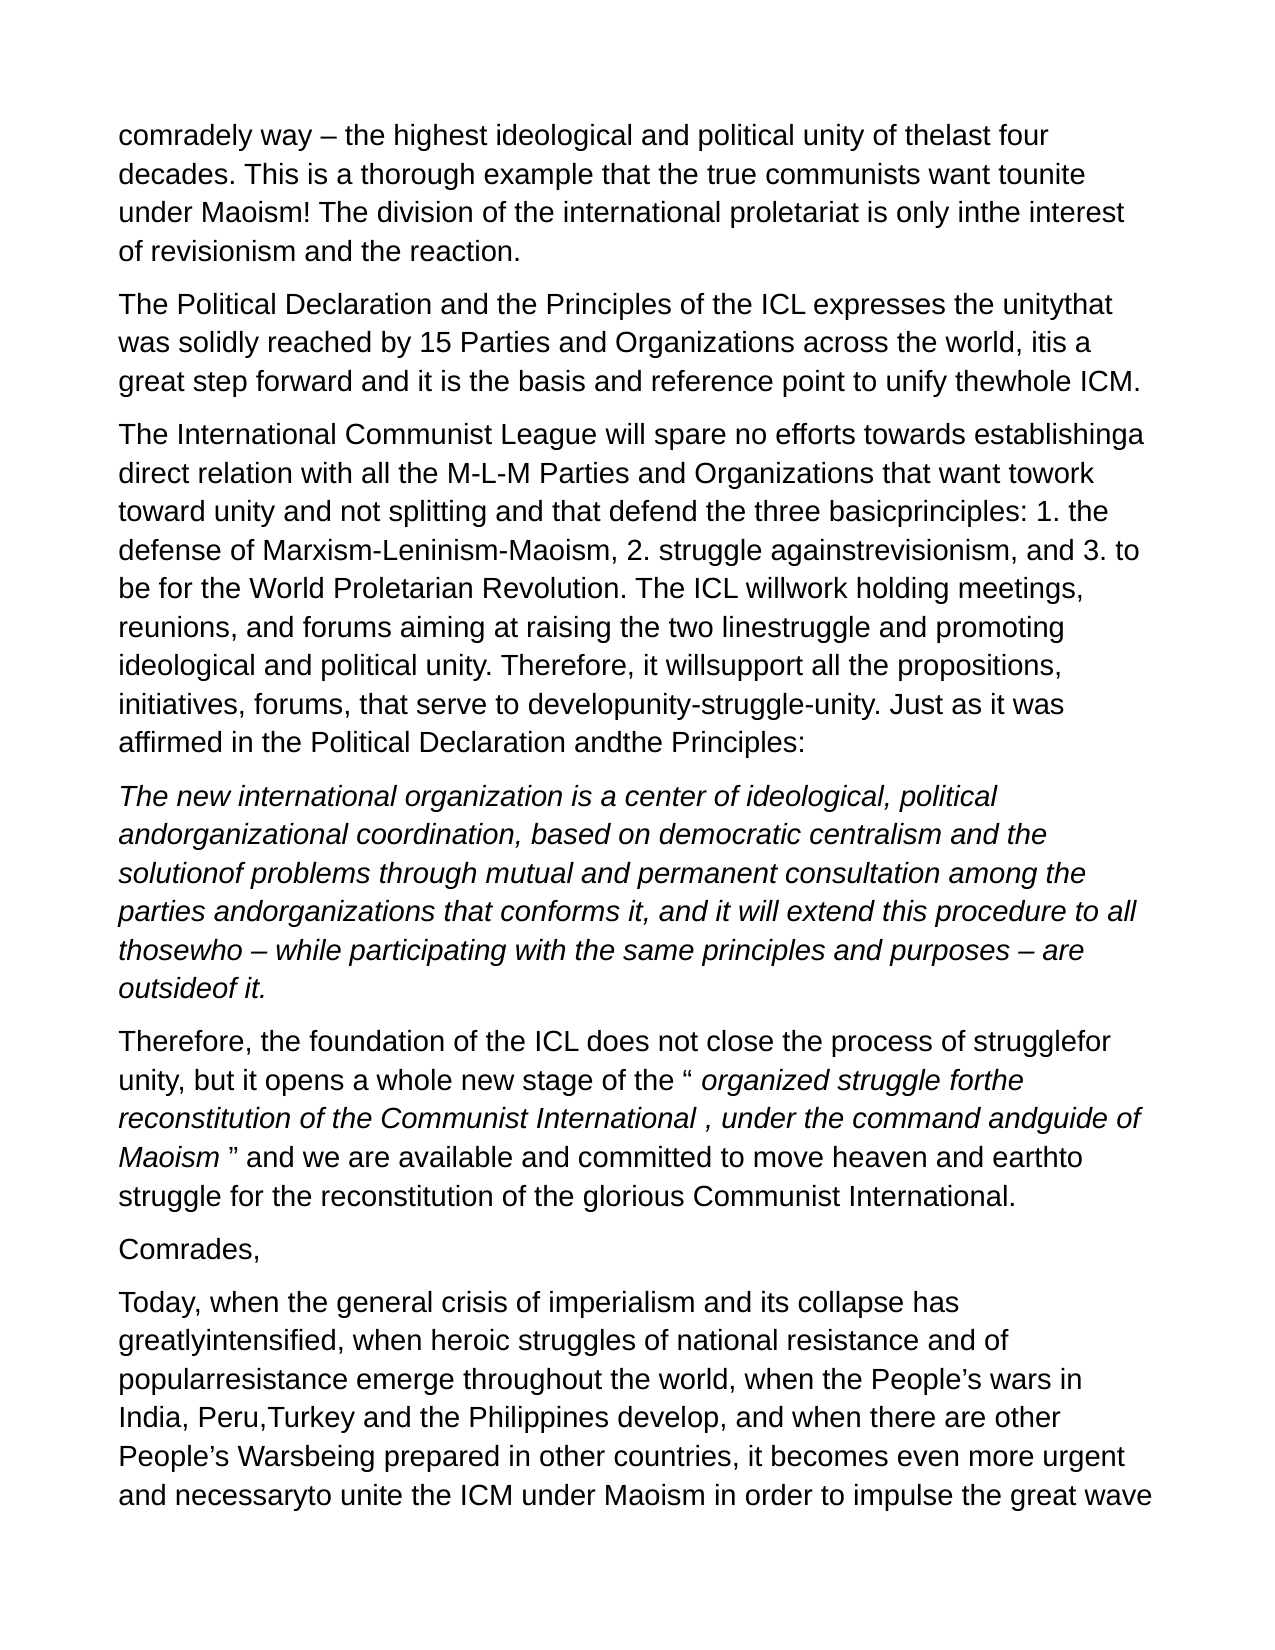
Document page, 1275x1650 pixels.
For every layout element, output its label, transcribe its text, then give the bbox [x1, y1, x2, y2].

text Today, when the general crisis of imperialism and its collapse has greatlyintensified, when heroic struggles of national resistance and of popularresistance emerge throughout the world, when the People’s wars in India, Peru,Turkey and the Philippines develop, and when there are other People’s Warsbeing prepared in other countries, it becomes even more urgent and necessaryto unite the ICM under Maoism in order to impulse the great wave [118, 1285, 1157, 1511]
text Therefore, the foundation of the ICL does not close the process of strugglefor unity, but it opens a whole new stage of the “ organized struggle forthe reconstitution of the Communist International , under the command andguide of Maoism ” and we are available and committed to move heaven and earthto struggle for the reconstitution of the glorious Communist International. [118, 1024, 1157, 1212]
text The new international organization is a center of ideological, political andorganizational coordination, based on democratic centralism and the solutionof problems through mutual and permanent consultation among the parties andorganizations that conforms it, and it will extend this procedure to all thosewho – while participating with the same principles and purposes – are outsideof it. [118, 778, 1157, 1005]
text Comrades, [118, 1232, 1157, 1265]
text comradely way – the highest ideological and political unity of thelast four decades. This is a thorough example that the true communists want tounite under Maoism! The division of the international proletariat is only inthe interest of revisionism and the reaction. [118, 118, 1157, 267]
text The International Communist League will spare no efforts towards establishinga direct relation with all the M-L-M Parties and Organizations that want towork toward unity and not splitting and that defend the three basicprinciples: 1. the defense of Marxism-Leninism-Maoism, 2. struggle againstrevisionism, and 3. to be for the World Proletarian Revolution. The ICL willwork holding meetings, reunions, and forums aiming at raising the two linestruggle and promoting ideological and political unity. Therefore, it willsupport all the propositions, initiatives, forums, that serve to developunity-struggle-unity. Just as it was affirmed in the Political Declaration andthe Principles: [118, 417, 1157, 759]
text The Political Declaration and the Principles of the ICL expresses the unitythat was solidly reached by 15 Parties and Organizations across the world, itis a great step forward and it is the basis and reference point to unify thewhole ICM. [118, 287, 1157, 397]
